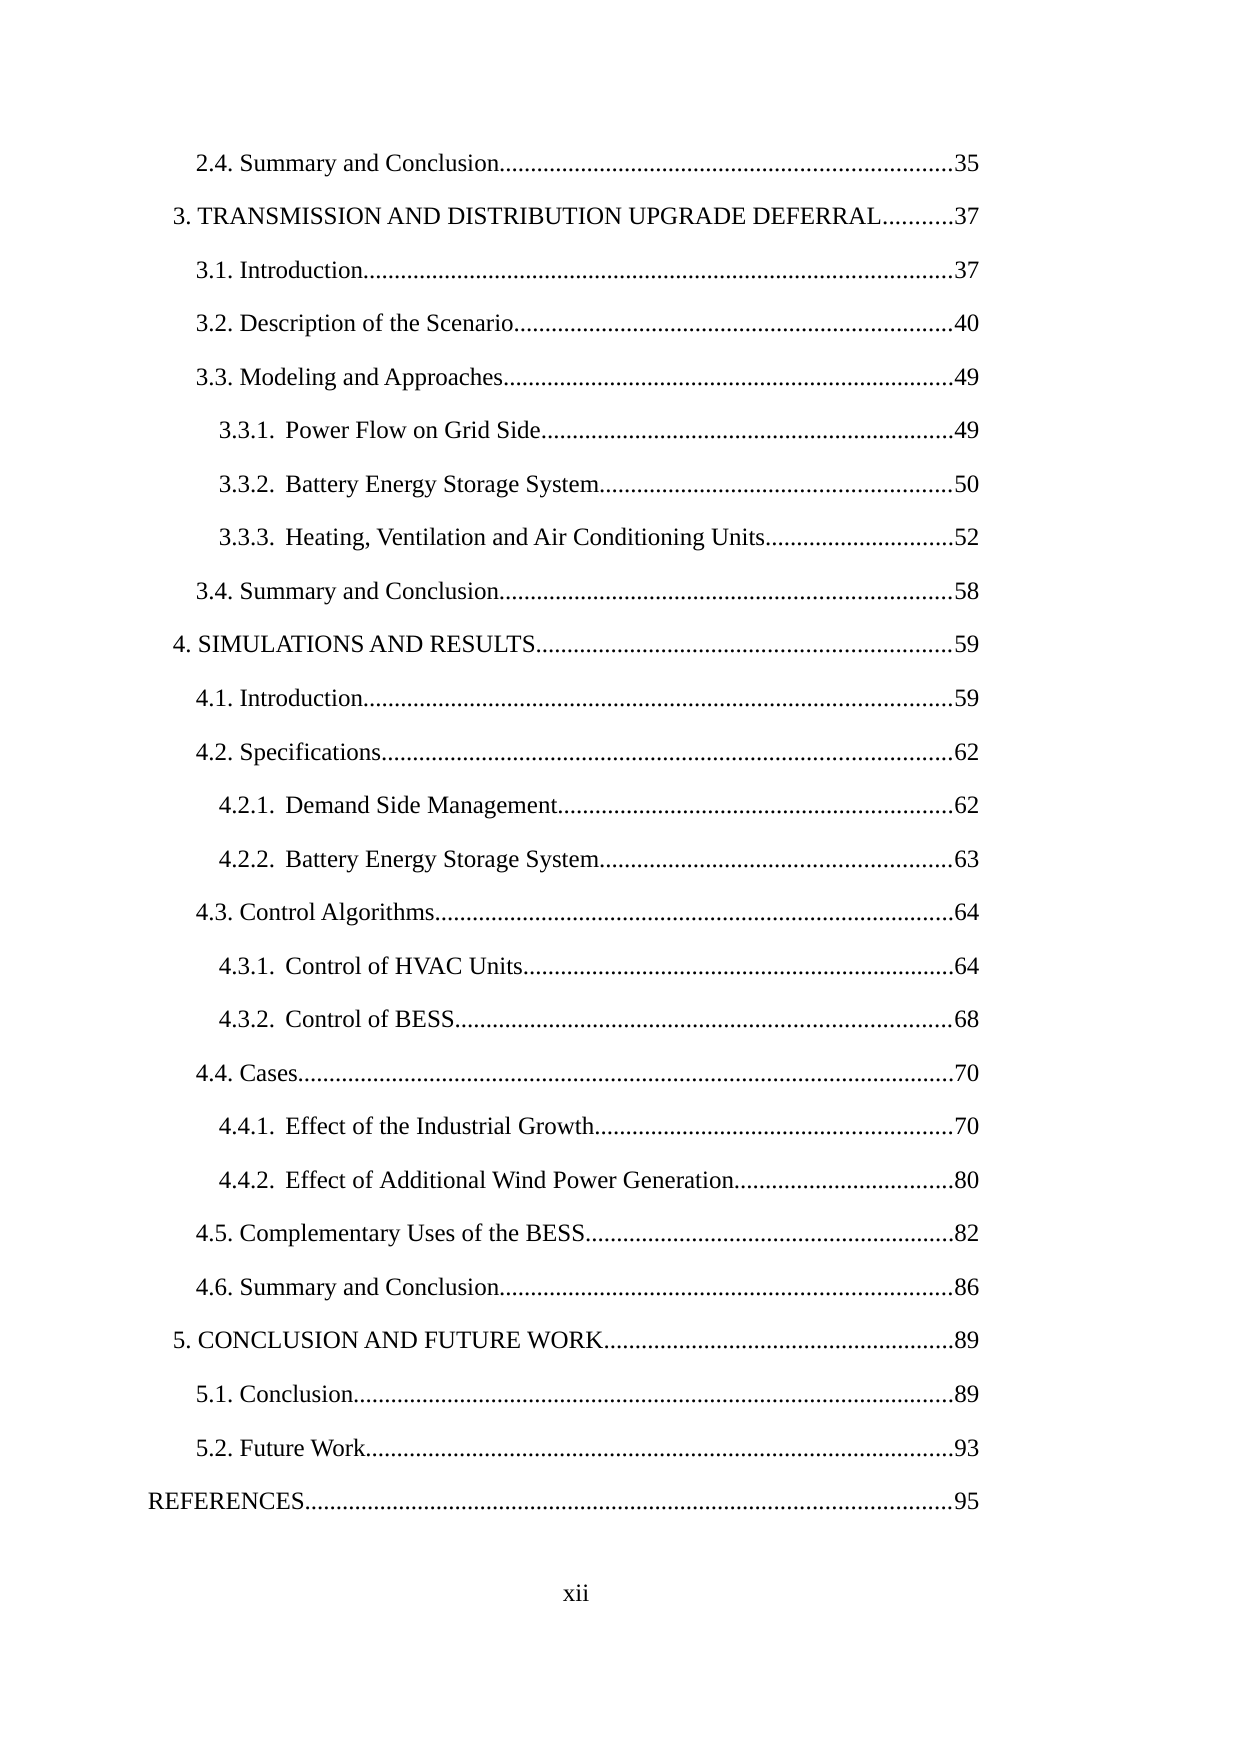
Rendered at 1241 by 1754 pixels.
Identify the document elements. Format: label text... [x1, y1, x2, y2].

text 3.3.2. Battery Energy Storage System 50 [193, 469, 1004, 498]
text 3.3.1. Power Flow on Grid Side 49 [193, 415, 1004, 444]
text 3.3. Modeling and Approaches 49 [171, 362, 1004, 391]
text 3.4. Summary and Conclusion 58 [171, 576, 1004, 605]
text 4. SIMULATIONS AND RESULTS 59 [148, 629, 1004, 658]
text 3. TRANSMISSION AND DISTRIBUTION UPGRADE DEFERRAL 37 [148, 201, 1004, 230]
text 4.3.2. Control of BESS 68 [193, 1004, 1004, 1033]
text 4.5. Complementary Uses of the BESS 82 [171, 1218, 1004, 1247]
text 5.2. Future Work 93 [171, 1433, 1004, 1461]
text 4.1. Introduction 59 [171, 683, 1004, 712]
text 3.1. Introduction 37 [171, 255, 1004, 283]
text 4.2.2. Battery Energy Storage System 63 [193, 844, 1004, 872]
text 4.4. Cases 70 [171, 1058, 1004, 1087]
text 3.2. Description of the Scenario 40 [171, 308, 1004, 337]
text 4.6. Summary and Conclusion 86 [171, 1272, 1004, 1301]
text 5. CONCLUSION AND FUTURE WORK 89 [148, 1326, 1004, 1354]
text 4.4.2. Effect of Additional Wind Power Generation 80 [193, 1165, 1004, 1194]
text 4.3. Control Algorithms 64 [171, 897, 1004, 926]
text 4.2. Specifications 62 [171, 737, 1004, 765]
text 4.4.1. Effect of the Industrial Growth 70 [193, 1111, 1004, 1140]
text 2.4. Summary and Conclusion 35 [171, 148, 1004, 176]
text 3.3.3. Heating, Ventilation and Air Conditioning Units 52 [193, 522, 1004, 551]
text 4.2.1. Demand Side Management 62 [193, 790, 1004, 819]
text 5.1. Conclusion 89 [171, 1379, 1004, 1408]
text 4.3.1. Control of HVAC Units 64 [193, 951, 1004, 979]
text REFERENCES 95 [148, 1486, 1004, 1515]
